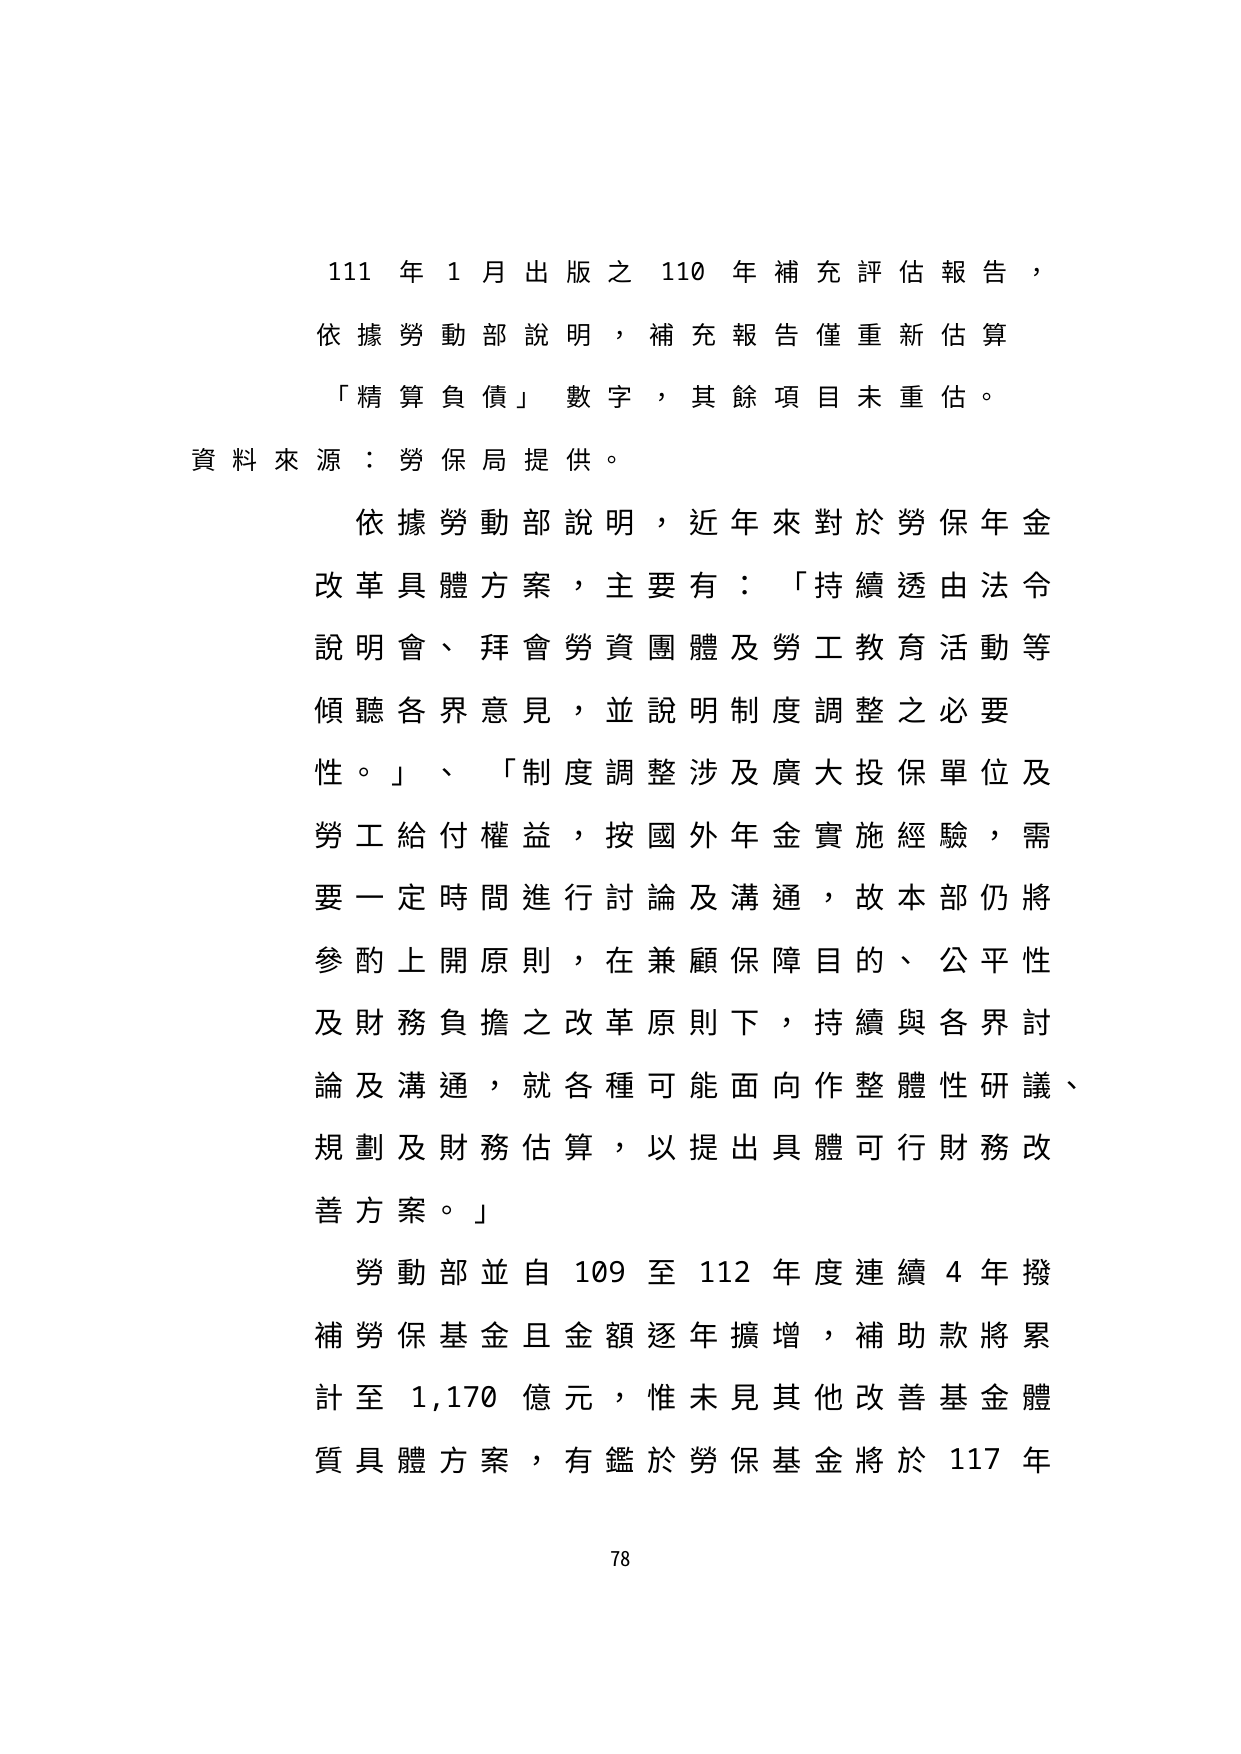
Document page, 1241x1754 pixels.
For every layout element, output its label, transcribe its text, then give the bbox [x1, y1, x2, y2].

text 資料來源：勞保局提供。 [183, 417, 1058, 479]
text 111年1月出版之110年補充評估報告，依據勞動部說明，補充報告僅重新估算「精算負債」數字，其餘項目未重估。 [183, 229, 1058, 417]
text 依據勞動部說明，近年來對於勞保年金改革具體方案，主要有：「持續透由法令說明會、拜會勞資團體及勞工教育活動等傾聽各界意見，並說明制度調整之必要性。」、「制度調整涉及廣大投保單位及勞工給付權益，按國外年金實施經驗，需要一定時間進行討論及溝通，故本部仍將參酌上開原則，在兼顧保障目的、公平性及財務負擔之改革原則下，持續與各界討論及溝通，就各種可能面向作整體性研議、規劃及財務估算，以提出具體可行財務改善方案。」 [271, 479, 1058, 1229]
text 勞動部並自109至112年度連續4年撥補勞保基金且金額逐年擴增，補助款將累計至1,170億元，惟未見其他改善基金體質具體方案，有鑑於勞保基金將於117年 [271, 1229, 1058, 1479]
